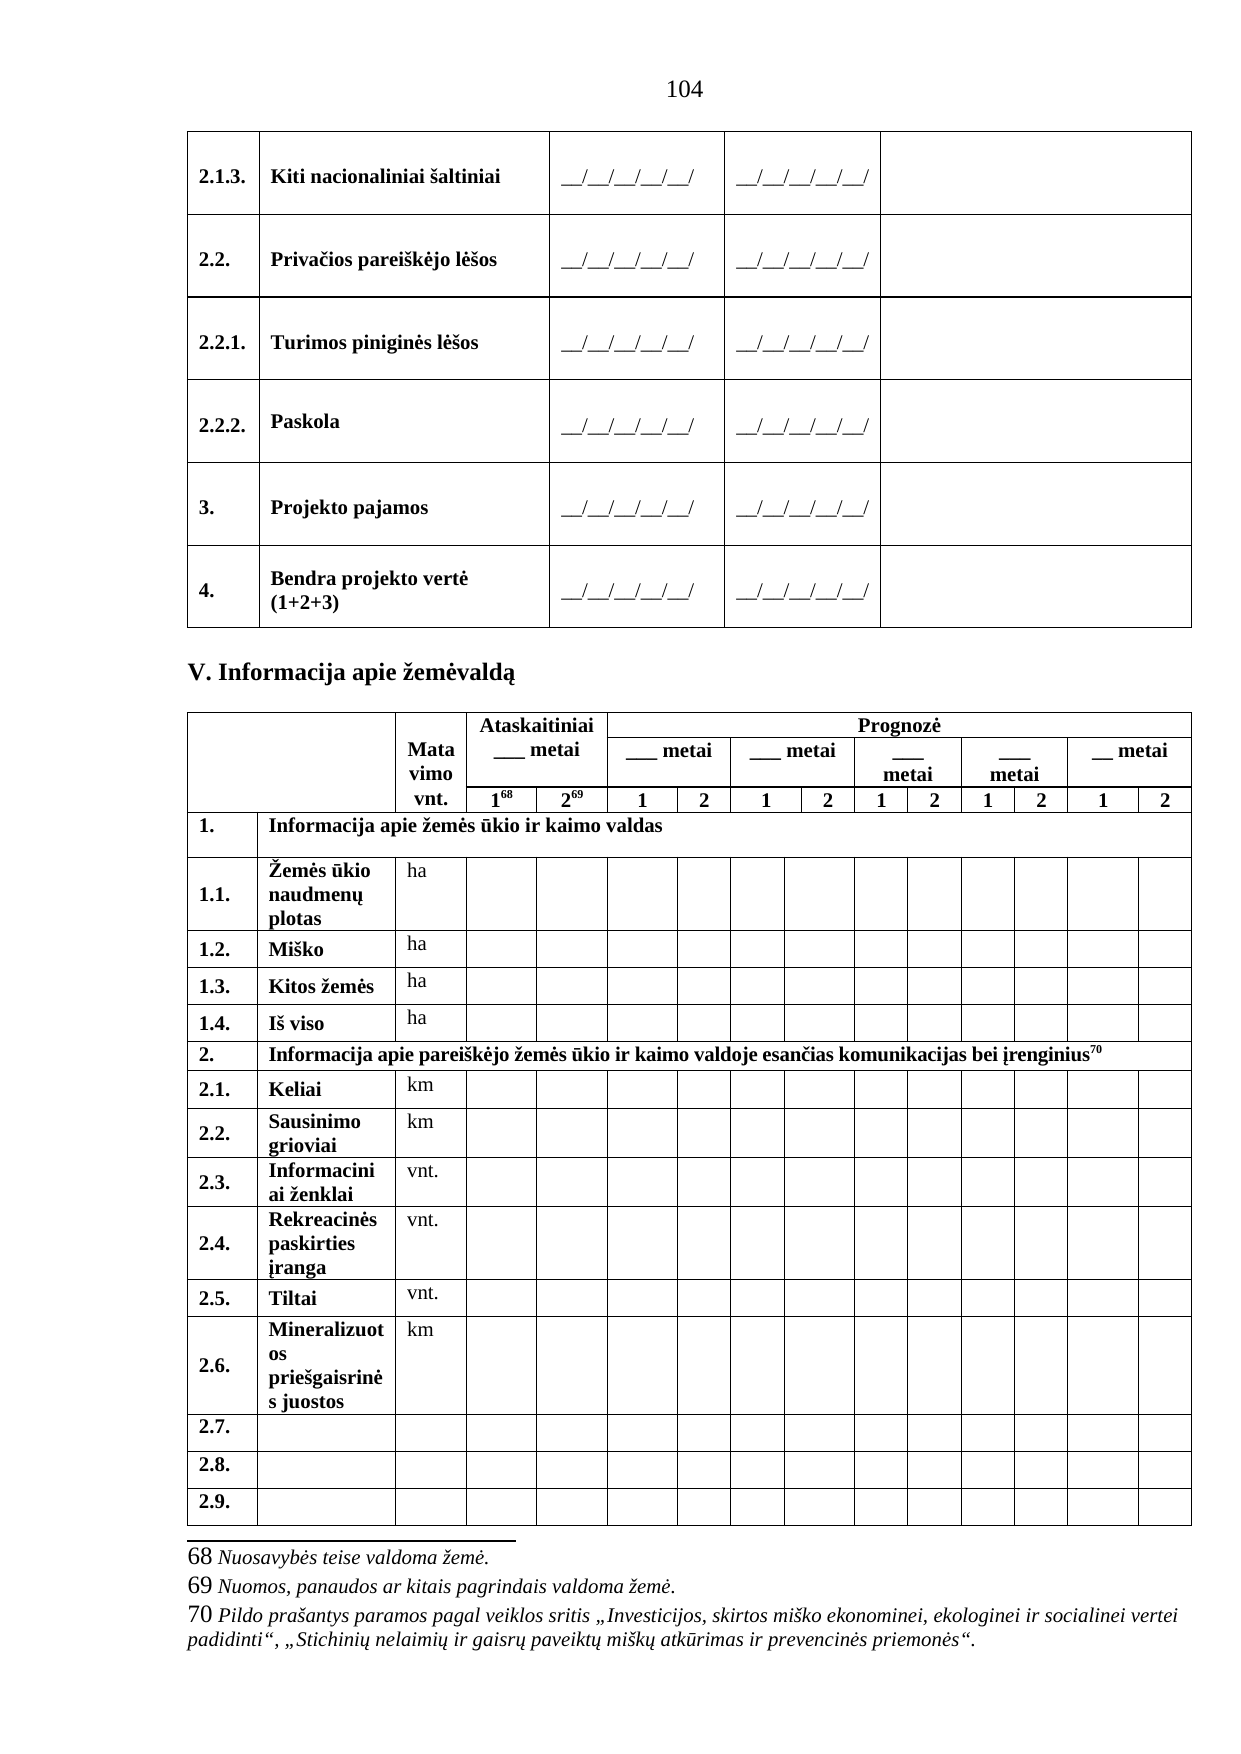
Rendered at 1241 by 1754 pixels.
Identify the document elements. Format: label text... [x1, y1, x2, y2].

table_cell __/__/__/__/__/ [725, 132, 880, 214]
table_cell [731, 968, 784, 1004]
table_cell 1 [962, 788, 1014, 812]
table_cell Projekto pajamos [260, 463, 549, 544]
table_cell [467, 1317, 536, 1413]
table_cell [537, 1280, 607, 1316]
table_cell Sausinimo grioviai [258, 1109, 395, 1157]
table_cell Keliai [258, 1071, 395, 1107]
table_cell 2 [802, 788, 854, 812]
table_cell [678, 931, 730, 967]
table_cell [467, 968, 536, 1004]
table_cell [1068, 858, 1138, 930]
table_cell [908, 1005, 961, 1041]
table_cell [785, 1280, 854, 1316]
table_cell [881, 132, 1191, 214]
table_cell [731, 1452, 784, 1488]
table_cell [608, 1317, 677, 1413]
table_cell 1 [731, 788, 801, 812]
table_cell [537, 931, 607, 967]
table_cell vnt. [396, 1280, 466, 1316]
table_cell [731, 1158, 784, 1206]
table_cell [1139, 1317, 1191, 1413]
table_cell [1068, 1005, 1138, 1041]
table_cell [1068, 1207, 1138, 1279]
table_cell 1 [1068, 788, 1138, 812]
table_cell [881, 215, 1191, 296]
table_cell 1 [467, 788, 536, 812]
table_cell [678, 968, 730, 1004]
table_cell 1. [188, 813, 257, 857]
table_cell [881, 546, 1191, 627]
table_cell [962, 1109, 1014, 1157]
table_header [188, 713, 395, 812]
table_cell [962, 1158, 1014, 1206]
table_cell [537, 1415, 607, 1451]
table_cell [881, 463, 1191, 544]
table_cell [1015, 858, 1067, 930]
table_cell [1068, 1452, 1138, 1488]
table_cell __/__/__/__/__/ [550, 215, 724, 296]
table_cell Mineralizuotos priešgaisrinės juostos [258, 1317, 395, 1413]
table_cell [855, 968, 907, 1004]
table_cell ha [396, 1005, 466, 1041]
table_cell [962, 1280, 1014, 1316]
table_cell 2 [1015, 788, 1067, 812]
table_cell [1139, 1071, 1191, 1107]
table_cell [678, 1452, 730, 1488]
table_cell 2.1.3. [188, 132, 259, 214]
table_cell [1015, 1158, 1067, 1206]
table_cell [1139, 1158, 1191, 1206]
table_cell Informacija apie žemės ūkio ir kaimo valdas [258, 813, 1191, 857]
table_cell [678, 858, 730, 930]
table_cell [785, 1071, 854, 1107]
table_cell [1015, 1207, 1067, 1279]
table_cell [731, 1207, 784, 1279]
table_cell Miško [258, 931, 395, 967]
table_cell [731, 1071, 784, 1107]
table_cell 2.3. [188, 1158, 257, 1206]
table_cell [908, 1071, 961, 1107]
table_cell [731, 1489, 784, 1525]
table_cell [1139, 1109, 1191, 1157]
table_cell [678, 1158, 730, 1206]
table_cell [785, 1158, 854, 1206]
table_cell [1068, 1415, 1138, 1451]
table_cell [908, 1158, 961, 1206]
table_cell [258, 1452, 395, 1488]
table_cell [785, 1489, 854, 1525]
table_cell [1139, 1005, 1191, 1041]
table_cell [1015, 968, 1067, 1004]
table_cell [608, 1005, 677, 1041]
table_cell [785, 1109, 854, 1157]
table_cell [537, 1005, 607, 1041]
table_cell [258, 1415, 395, 1451]
table_cell [881, 380, 1191, 462]
table_cell [608, 968, 677, 1004]
table_cell [678, 1005, 730, 1041]
table_cell Tiltai [258, 1280, 395, 1316]
table_cell Turimos piniginės lėšos [260, 298, 549, 379]
table_cell [785, 858, 854, 930]
text V. Informacija apie žemėvaldą [187, 657, 1181, 686]
table_cell [855, 931, 907, 967]
table_cell ___ metai [608, 738, 730, 786]
table_cell [537, 1207, 607, 1279]
table_cell [1068, 1158, 1138, 1206]
table_cell [785, 1317, 854, 1413]
table_cell [467, 1207, 536, 1279]
table_cell [785, 1452, 854, 1488]
table_cell km [396, 1317, 466, 1413]
table_cell 1.1. [188, 858, 257, 930]
table_cell [855, 1158, 907, 1206]
table_cell [855, 1317, 907, 1413]
table_cell 2 [537, 788, 607, 812]
table_cell Žemės ūkio naudmenų plotas [258, 858, 395, 930]
table_cell [537, 1071, 607, 1107]
table_cell 3. [188, 463, 259, 544]
table_cell [537, 1489, 607, 1525]
table_cell vnt. [396, 1158, 466, 1206]
table_cell [467, 1415, 536, 1451]
table_cell [731, 1415, 784, 1451]
table_cell ha [396, 968, 466, 1004]
table_cell [1139, 1280, 1191, 1316]
table_cell [1139, 1452, 1191, 1488]
table_cell [537, 858, 607, 930]
table_cell [1015, 1317, 1067, 1413]
table_cell [396, 1415, 466, 1451]
table_cell [608, 1207, 677, 1279]
table_cell [1068, 1071, 1138, 1107]
table_cell [855, 858, 907, 930]
table_cell [1139, 1415, 1191, 1451]
table_cell 2. [188, 1042, 257, 1070]
table_cell [396, 1452, 466, 1488]
table_cell [467, 1158, 536, 1206]
table_cell [1015, 1109, 1067, 1157]
table_cell 1.4. [188, 1005, 257, 1041]
table_header Ataskaitiniai ___ metai [467, 713, 607, 786]
table_cell [608, 1452, 677, 1488]
table_cell 1.3. [188, 968, 257, 1004]
table_cell [908, 1317, 961, 1413]
table_cell [731, 931, 784, 967]
table_cell [1068, 931, 1138, 967]
table_cell 1 [855, 788, 907, 812]
table_cell [467, 858, 536, 930]
table_cell [731, 1005, 784, 1041]
table_cell __/__/__/__/__/ [550, 463, 724, 544]
table_cell __/__/__/__/__/ [550, 380, 724, 462]
table_cell [678, 1207, 730, 1279]
table_cell [467, 1109, 536, 1157]
table_cell Kiti nacionaliniai šaltiniai [260, 132, 549, 214]
table_header Matavimo vnt. [396, 713, 466, 812]
table_cell [731, 858, 784, 930]
table_cell [1068, 1489, 1138, 1525]
table_cell [1068, 1317, 1138, 1413]
table_cell 2.9. [188, 1489, 257, 1525]
table_cell [678, 1280, 730, 1316]
table_cell ha [396, 931, 466, 967]
table_cell 2.2. [188, 215, 259, 296]
table_cell km [396, 1071, 466, 1107]
table_cell ha [396, 858, 466, 930]
table_cell [855, 1109, 907, 1157]
table_cell [1139, 1489, 1191, 1525]
table_cell [537, 968, 607, 1004]
table_cell [1015, 1071, 1067, 1107]
table_cell [1139, 858, 1191, 930]
table_cell [855, 1071, 907, 1107]
table_cell [908, 1280, 961, 1316]
table_cell __/__/__/__/__/ [725, 546, 880, 627]
table_cell [908, 1489, 961, 1525]
table_cell [678, 1317, 730, 1413]
table_cell [1068, 968, 1138, 1004]
table_cell [1139, 931, 1191, 967]
table_cell 1.2. [188, 931, 257, 967]
table_cell 1 [608, 788, 677, 812]
table_cell [855, 1005, 907, 1041]
table_cell [908, 968, 961, 1004]
table_cell [908, 931, 961, 967]
table_cell __/__/__/__/__/ [725, 380, 880, 462]
table_cell [785, 931, 854, 967]
table_cell 2.7. [188, 1415, 257, 1451]
table_cell [608, 1280, 677, 1316]
table_cell 2.4. [188, 1207, 257, 1279]
table_cell [1015, 1415, 1067, 1451]
table_cell [678, 1071, 730, 1107]
table_cell Rekreacinės paskirties įranga [258, 1207, 395, 1279]
table_cell [962, 1489, 1014, 1525]
table_cell [608, 858, 677, 930]
table_cell Privačios pareiškėjo lėšos [260, 215, 549, 296]
table_cell [537, 1452, 607, 1488]
table_cell [881, 298, 1191, 379]
table_cell Kitos žemės [258, 968, 395, 1004]
table_cell __/__/__/__/__/ [550, 298, 724, 379]
table_cell [785, 1207, 854, 1279]
table_cell [855, 1452, 907, 1488]
table_cell [467, 1452, 536, 1488]
table_cell [962, 858, 1014, 930]
table_cell ___ metai [962, 738, 1067, 786]
table_cell [962, 1452, 1014, 1488]
table_cell [258, 1489, 395, 1525]
table_cell Bendra projekto vertė (1+2+3) [260, 546, 549, 627]
table_cell [608, 1489, 677, 1525]
table_cell ___ metai [731, 738, 854, 786]
table_cell [678, 1415, 730, 1451]
table_cell 2 [678, 788, 730, 812]
table_cell [1015, 1005, 1067, 1041]
table_cell [1139, 968, 1191, 1004]
table_cell [608, 1158, 677, 1206]
table_cell Iš viso [258, 1005, 395, 1041]
table_cell [855, 1207, 907, 1279]
table_cell [467, 1005, 536, 1041]
table_cell [908, 858, 961, 930]
table_cell [962, 1317, 1014, 1413]
table_cell [962, 1071, 1014, 1107]
table_cell [962, 931, 1014, 967]
table_cell [908, 1207, 961, 1279]
table_cell [855, 1489, 907, 1525]
table_cell [785, 1415, 854, 1451]
table_cell [467, 1489, 536, 1525]
table_cell 2.1. [188, 1071, 257, 1107]
table_cell [731, 1109, 784, 1157]
table_cell [537, 1317, 607, 1413]
table_cell [467, 1071, 536, 1107]
table_cell [855, 1415, 907, 1451]
table_cell 2.6. [188, 1317, 257, 1413]
table_cell [608, 1415, 677, 1451]
table_cell [467, 1280, 536, 1316]
table_cell [608, 1109, 677, 1157]
table_cell 2 [1139, 788, 1191, 812]
table_cell [855, 1280, 907, 1316]
table_cell [396, 1489, 466, 1525]
table_cell [467, 931, 536, 967]
table_cell 2 [908, 788, 961, 812]
table_cell vnt. [396, 1207, 466, 1279]
table_header Prognozė [608, 713, 1191, 737]
table_cell __ metai [1068, 738, 1191, 786]
table_cell 2.2.2. [188, 380, 259, 462]
table_cell [962, 968, 1014, 1004]
table_cell [962, 1005, 1014, 1041]
table_cell [1068, 1109, 1138, 1157]
table_cell [1015, 1489, 1067, 1525]
table_cell [908, 1109, 961, 1157]
table_cell 2.2. [188, 1109, 257, 1157]
table_cell [785, 1005, 854, 1041]
table_cell [608, 1071, 677, 1107]
table_cell 4. [188, 546, 259, 627]
table_cell [537, 1109, 607, 1157]
table_cell Paskola [260, 380, 549, 462]
table_cell Informaciniai ženklai [258, 1158, 395, 1206]
table_cell [1015, 931, 1067, 967]
table_cell [678, 1489, 730, 1525]
table_cell 2.5. [188, 1280, 257, 1316]
table_cell [908, 1415, 961, 1451]
table_cell __/__/__/__/__/ [725, 298, 880, 379]
table_cell [537, 1158, 607, 1206]
table_cell Informacija apie pareiškėjo žemės ūkio ir kaimo valdoje esančias komunikacijas bei įrenginius [258, 1042, 1191, 1070]
table_cell [608, 931, 677, 967]
table_cell 2.2.1. [188, 298, 259, 379]
table_cell [785, 968, 854, 1004]
table_cell [1015, 1280, 1067, 1316]
table_cell [908, 1452, 961, 1488]
table_cell ___ metai [855, 738, 961, 786]
table_cell [1139, 1207, 1191, 1279]
table_cell __/__/__/__/__/ [550, 546, 724, 627]
table_cell [1068, 1280, 1138, 1316]
table_cell [731, 1317, 784, 1413]
table_cell [678, 1109, 730, 1157]
table_cell __/__/__/__/__/ [550, 132, 724, 214]
table_cell __/__/__/__/__/ [725, 463, 880, 544]
table_cell 2.8. [188, 1452, 257, 1488]
table_cell [962, 1415, 1014, 1451]
table_cell [962, 1207, 1014, 1279]
table_cell [1015, 1452, 1067, 1488]
table_cell [731, 1280, 784, 1316]
table_cell km [396, 1109, 466, 1157]
table_cell __/__/__/__/__/ [725, 215, 880, 296]
